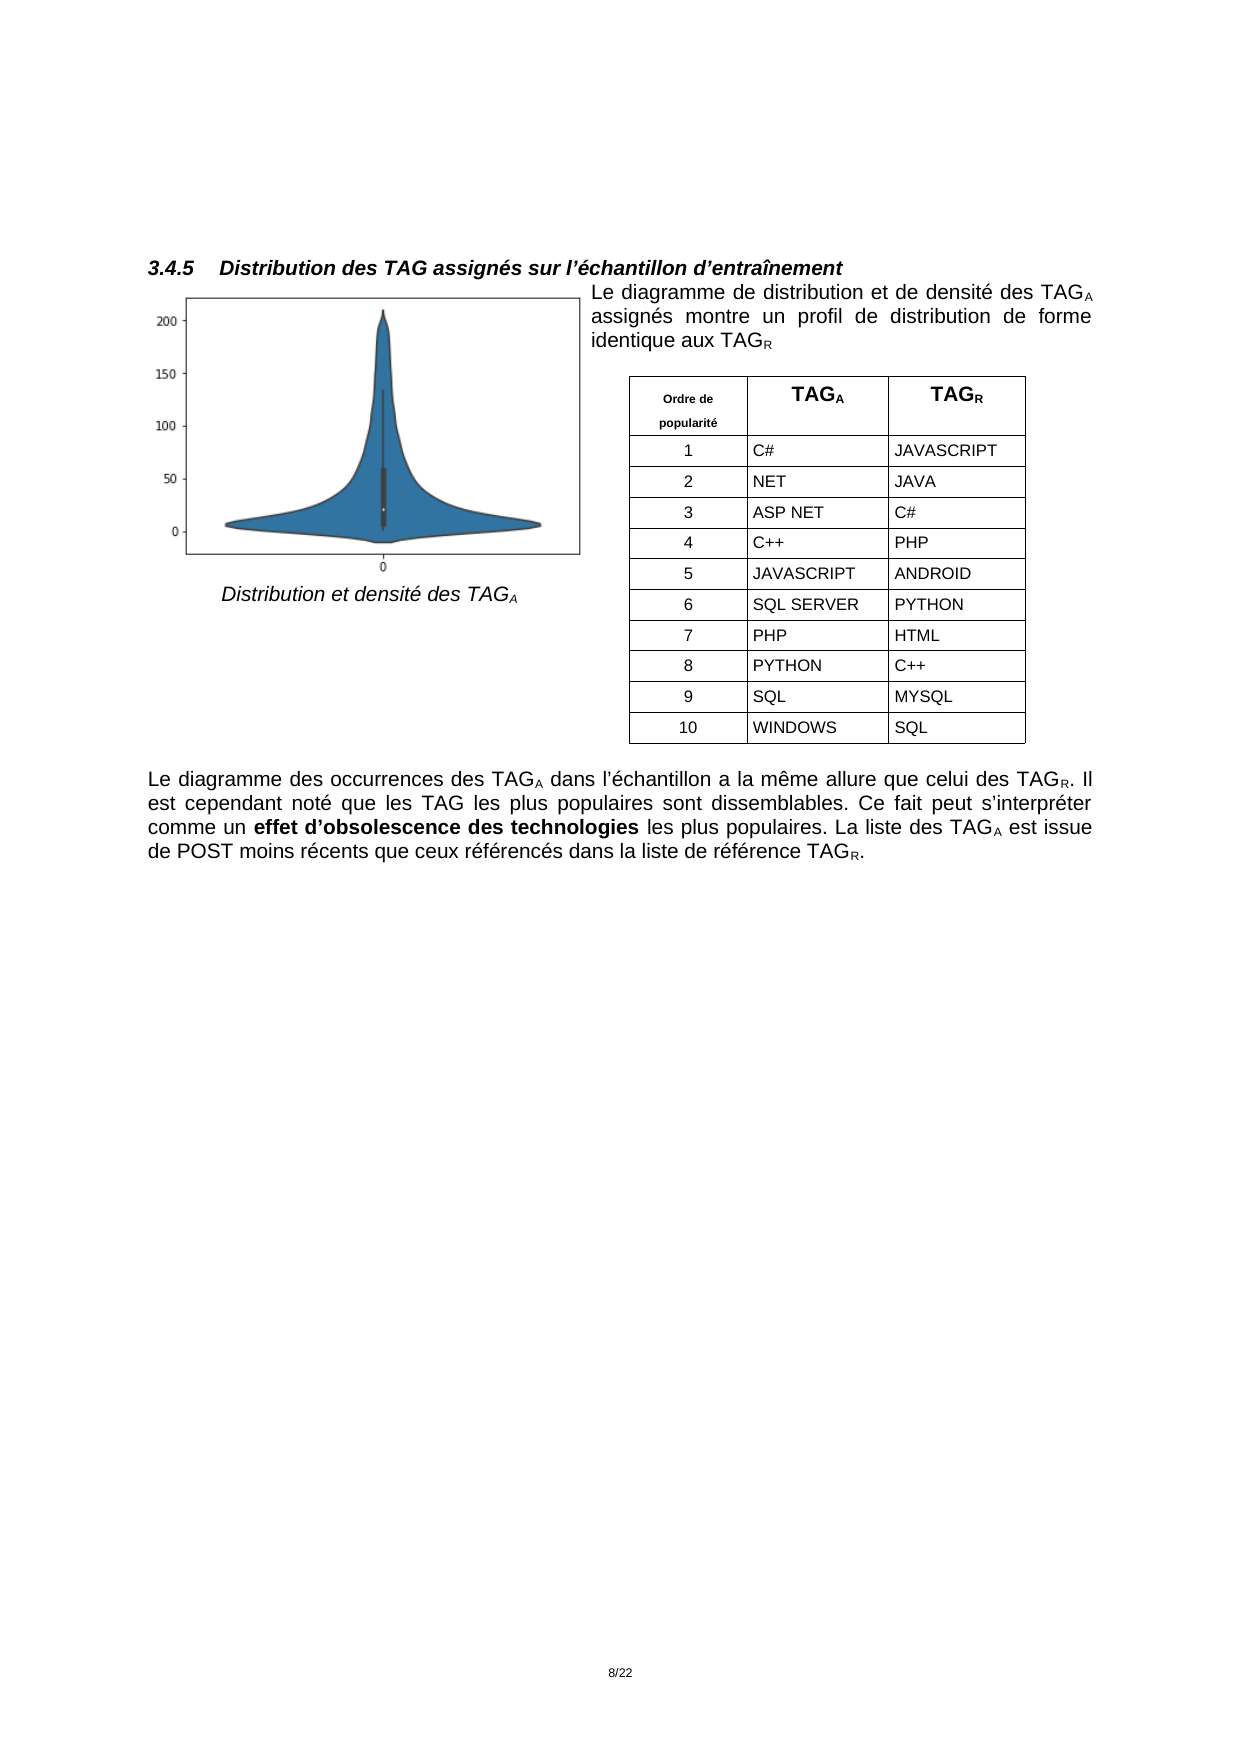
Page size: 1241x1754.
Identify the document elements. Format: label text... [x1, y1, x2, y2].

table_cell JAVA [889, 467, 1025, 497]
table_cell PHP [748, 621, 888, 650]
table_cell C++ [889, 651, 1025, 681]
table_cell SQL [889, 713, 1025, 743]
table_header TAGA [748, 377, 888, 435]
table_header TAGR [889, 377, 1025, 435]
table_cell C++ [748, 529, 888, 558]
table_cell WINDOWS [748, 713, 888, 743]
table_cell MYSQL [889, 682, 1025, 712]
table_cell PYTHON [889, 590, 1025, 620]
text Le diagramme de distribution et de densité des TAGA assignés montre un profil de distribution de forme identique aux TAGR [148, 280, 1092, 352]
picture [147, 286, 591, 582]
table_cell PYTHON [748, 651, 888, 681]
table_cell 5 [630, 559, 747, 589]
table_cell JAVASCRIPT [748, 559, 888, 589]
table_cell PHP [889, 529, 1025, 558]
table_cell SQL [748, 682, 888, 712]
table_cell 3 [630, 498, 747, 527]
subtitle Distribution des TAG assignés sur l’échantillon d’entraînement [148, 256, 1092, 280]
table_cell ANDROID [889, 559, 1025, 589]
text Distribution et densité des TAGA [148, 582, 591, 606]
table_cell JAVASCRIPT [889, 436, 1025, 466]
text Le diagramme des occurrences des TAGA dans l’échantillon a la même allure que celui des TAGR. Il est cependant noté que les TAG les plus populaires sont dissemblables. Ce fait peut s’interpréter comme un effet d’obsolescence des technologies les plus populaires. La liste des TAGA est issue de POST moins récents que ceux référencés dans la liste de référence TAGR. [148, 767, 1092, 862]
table_cell 1 [630, 436, 747, 466]
table_cell 9 [630, 682, 747, 712]
table_cell C# [889, 498, 1025, 527]
table_cell 4 [630, 529, 747, 558]
table_cell ASP NET [748, 498, 888, 527]
table_cell 2 [630, 467, 747, 497]
table_cell 10 [630, 713, 747, 743]
table_header Ordre de popularité [630, 377, 747, 435]
table_cell 6 [630, 590, 747, 620]
table_cell 8 [630, 651, 747, 681]
table_cell C# [748, 436, 888, 466]
table_cell 7 [630, 621, 747, 650]
table_cell NET [748, 467, 888, 497]
table_cell SQL SERVER [748, 590, 888, 620]
table_cell HTML [889, 621, 1025, 650]
